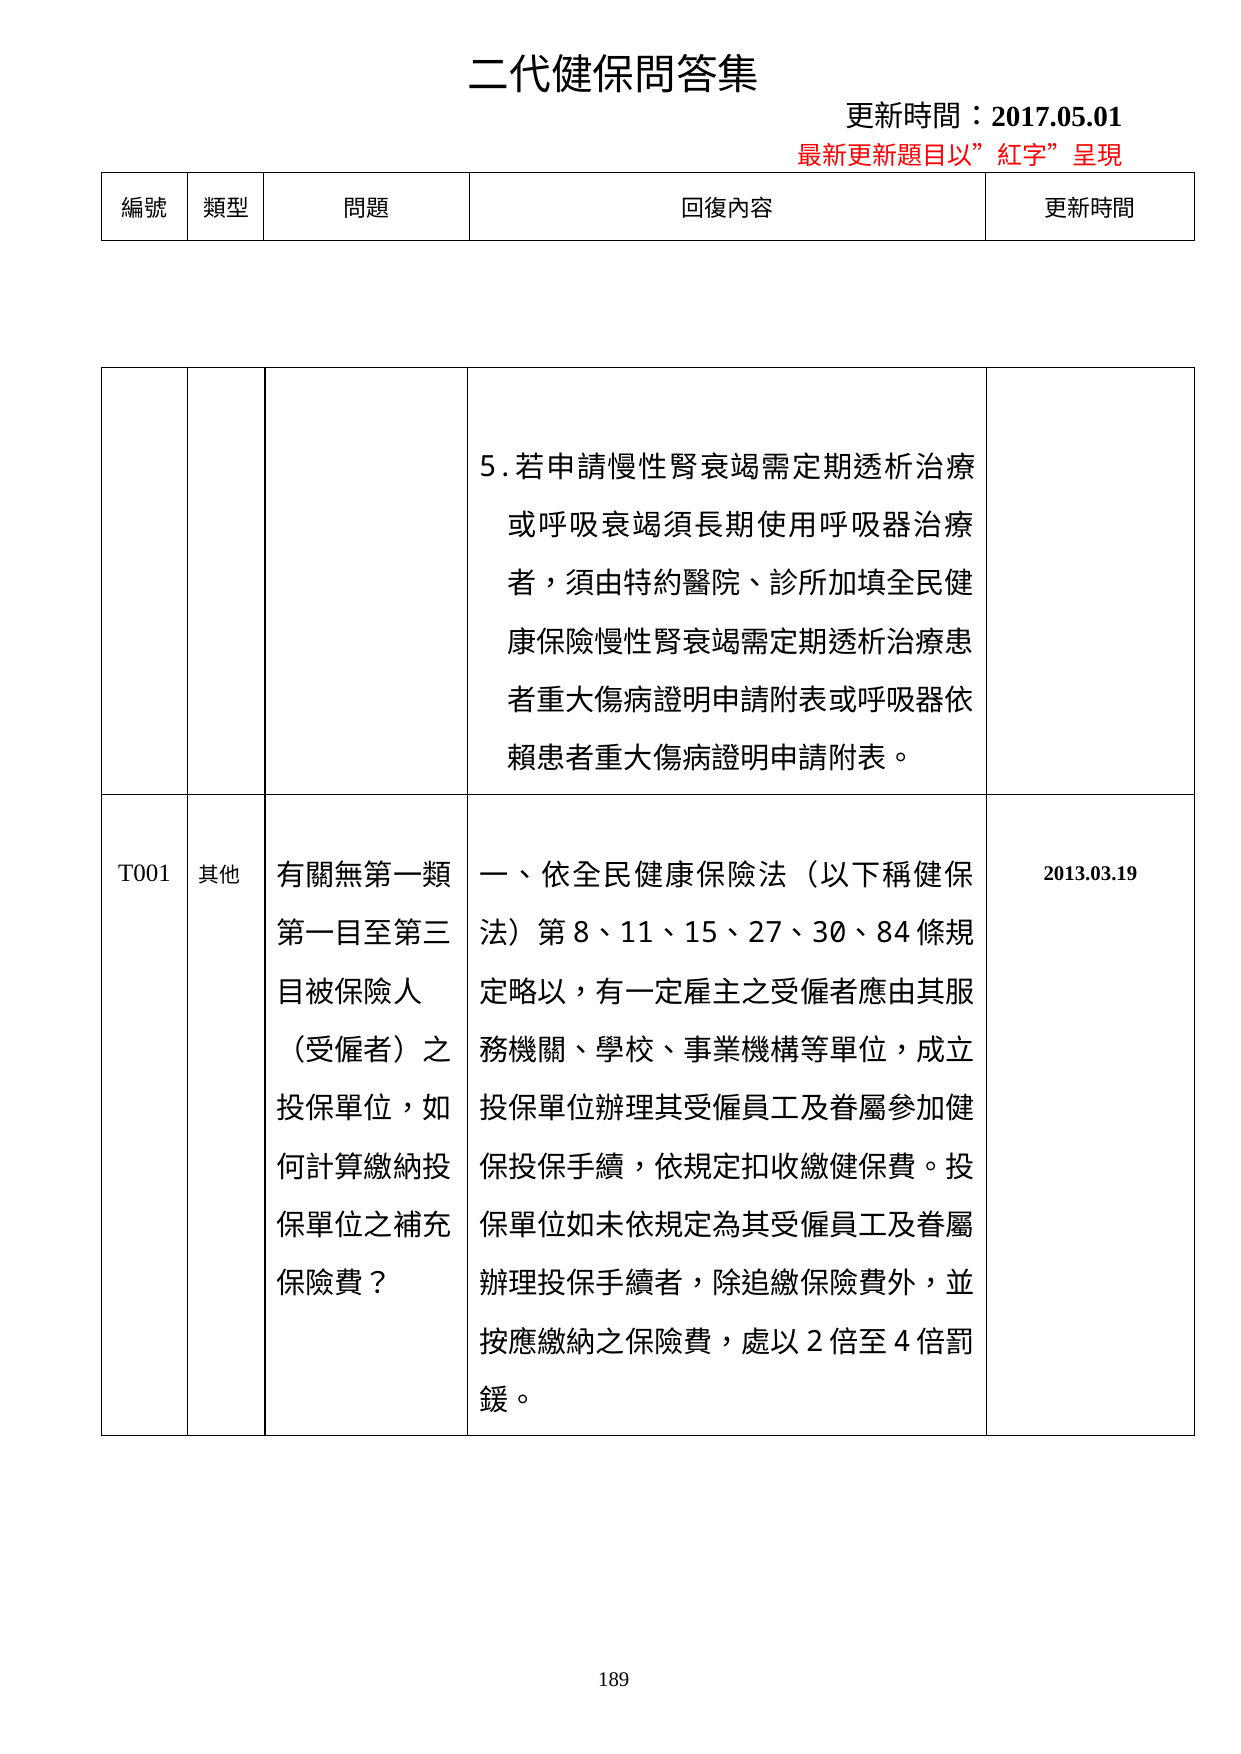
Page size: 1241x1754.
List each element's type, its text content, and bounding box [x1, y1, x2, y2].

table_cell [987, 368, 1194, 794]
table_cell [266, 368, 467, 794]
table_cell 2013.03.19 [987, 795, 1194, 1435]
table_cell 一、依全民健康保險法（以下稱健保法）第8、11、15、27、30、84條規定略以，有一定雇主之受僱者應由其服務機關、學校、事業機構等單位，成立投保單位辦理其受僱員工及眷屬參加健保投保手續，依規定扣收繳健保費。投保單位如未依規定為其受僱員工及眷屬辦理投保手續者，除追繳保險費外，並按應繳納之保險費，處以2倍至4倍罰鍰。 [468, 795, 986, 1435]
table_cell 5.若申請慢性腎衰竭需定期透析治療或呼吸衰竭須長期使用呼吸器治療者，須由特約醫院、診所加填全民健康保險慢性腎衰竭需定期透析治療患者重大傷病證明申請附表或呼吸器依賴患者重大傷病證明申請附表。 [468, 368, 986, 794]
table_cell 其他 [188, 795, 264, 1435]
table_cell [188, 368, 264, 794]
table_cell 有關無第一類第一目至第三目被保險人（受僱者）之投保單位，如何計算繳納投保單位之補充保險費？ [266, 795, 467, 1435]
table_cell T001 [102, 795, 187, 1435]
table_cell [102, 368, 187, 794]
